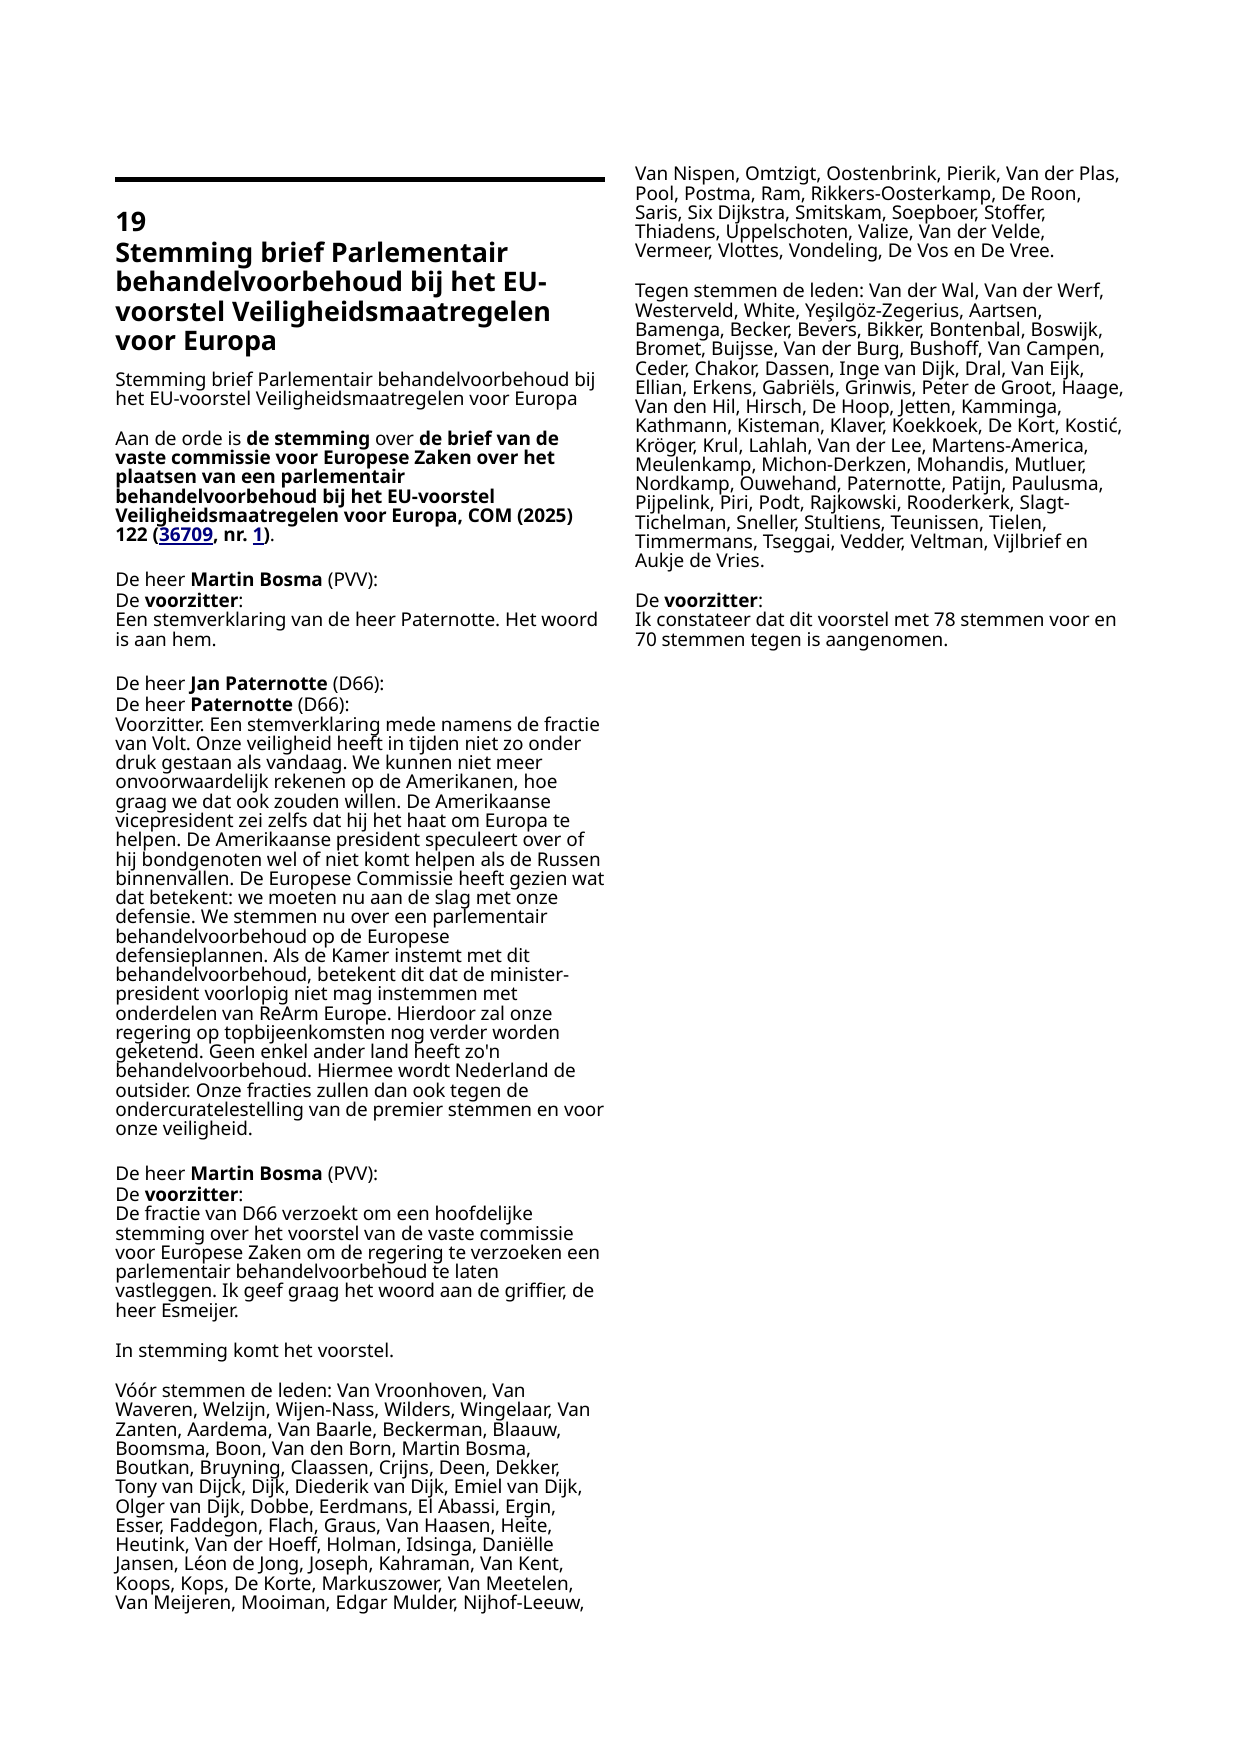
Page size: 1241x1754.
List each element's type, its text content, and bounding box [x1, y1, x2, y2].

text De voorzitter: [115, 1186, 605, 1205]
text De voorzitter: [115, 592, 605, 611]
text De voorzitter: [635, 592, 1125, 611]
text Van Nispen, Omtzigt, Oostenbrink, Pierik, Van der Plas, Pool, Postma, Ram, Rikkers-Oosterkamp, De Roon, Saris, Six Dijkstra, Smitskam, Soepboer, Stoffer, Thiadens, Uppelschoten, Valize, Van der Velde, Vermeer, Vlottes, Vondeling, De Vos en De Vree. [635, 165, 1125, 262]
text In stemming komt het voorstel. [115, 1342, 605, 1361]
text Tegen stemmen de leden: Van der Wal, Van der Werf, Westerveld, White, Yeşilgöz-Zegerius, Aartsen, Bamenga, Becker, Bevers, Bikker, Bontenbal, Boswijk, Bromet, Buijsse, Van der Burg, Bushoff, Van Campen, Ceder, Chakor, Dassen, Inge van Dijk, Dral, Van Eijk, Ellian, Erkens, Gabriëls, Grinwis, Peter de Groot, Haage, Van den Hil, Hirsch, De Hoop, Jetten, Kamminga, Kathmann, Kisteman, Klaver, Koekkoek, De Kort, Kostić, Kröger, Krul, Lahlah, Van der Lee, Martens-America, Meulenkamp, Michon-Derkzen, Mohandis, Mutluer, Nordkamp, Ouwehand, Paternotte, Patijn, Paulusma, Pijpelink, Piri, Podt, Rajkowski, Rooderkerk, Slagt-Tichelman, Sneller, Stultiens, Teunissen, Tielen, Timmermans, Tseggai, Vedder, Veltman, Vijlbrief en Aukje de Vries. [635, 282, 1125, 571]
text Een stemverklaring van de heer Paternotte. Het woord is aan hem. [115, 611, 605, 650]
text Stemming brief Parlementair behandelvoorbehoud bij het EU-voorstel Veiligheidsmaatregelen voor Europa [115, 239, 605, 371]
text De fractie van D66 verzoekt om een hoofdelijke stemming over het voorstel van de vaste commissie voor Europese Zaken om de regering te verzoeken een parlementair behandelvoorbehoud te laten vastleggen. Ik geef graag het woord aan de griffier, de heer Esmeijer. [115, 1205, 605, 1321]
text De heer Martin Bosma (PVV): [115, 566, 605, 592]
text Stemming brief Parlementair behandelvoorbehoud bij het EU-voorstel Veiligheidsmaatregelen voor Europa [115, 371, 605, 409]
text Voorzitter. Een stemverklaring mede namens de fractie van Volt. Onze veiligheid heeft in tijden niet zo onder druk gestaan als vandaag. We kunnen niet meer onvoorwaardelijk rekenen op de Amerikanen, hoe graag we dat ook zouden willen. De Amerikaanse vicepresident zei zelfs dat hij het haat om Europa te helpen. De Amerikaanse president speculeert over of hij bondgenoten wel of niet komt helpen als de Russen binnenvallen. De Europese Commissie heeft gezien wat dat betekent: we moeten nu aan de slag met onze defensie. We stemmen nu over een parlementair behandelvoorbehoud op de Europese defensieplannen. Als de Kamer instemt met dit behandelvoorbehoud, betekent dit dat de minister-president voorlopig niet mag instemmen met onderdelen van ReArm Europe. Hierdoor zal onze regering op topbijeenkomsten nog verder worden geketend. Geen enkel ander land heeft zo'n behandelvoorbehoud. Hiermee wordt Nederland de outsider. Onze fracties zullen dan ook tegen de ondercuratelestelling van de premier stemmen en voor onze veiligheid. [115, 716, 605, 1139]
text De heer Jan Paternotte (D66): [115, 671, 605, 696]
text Ik constateer dat dit voorstel met 78 stemmen voor en 70 stemmen tegen is aangenomen. [635, 611, 1125, 650]
text De heer Paternotte (D66): [115, 696, 605, 716]
text 19 [115, 203, 605, 239]
text Vóór stemmen de leden: Van Vroonhoven, Van Waveren, Welzijn, Wijen-Nass, Wilders, Wingelaar, Van Zanten, Aardema, Van Baarle, Beckerman, Blaauw, Boomsma, Boon, Van den Born, Martin Bosma, Boutkan, Bruyning, Claassen, Crijns, Deen, Dekker, Tony van Dijck, Dijk, Diederik van Dijk, Emiel van Dijk, Olger van Dijk, Dobbe, Eerdmans, El Abassi, Ergin, Esser, Faddegon, Flach, Graus, Van Haasen, Heite, Heutink, Van der Hoeff, Holman, Idsinga, Daniëlle Jansen, Léon de Jong, Joseph, Kahraman, Van Kent, Koops, Kops, De Korte, Markuszower, Van Meetelen, Van Meijeren, Mooiman, Edgar Mulder, Nijhof-Leeuw, [115, 1382, 605, 1613]
text De heer Martin Bosma (PVV): [115, 1160, 605, 1186]
text Aan de orde is de stemming over de brief van de vaste commissie voor Europese Zaken over het plaatsen van een parlementair behandelvoorbehoud bij het EU-voorstel Veiligheidsmaatregelen voor Europa, COM (2025) 122 (36709, nr. 1). [115, 430, 605, 546]
